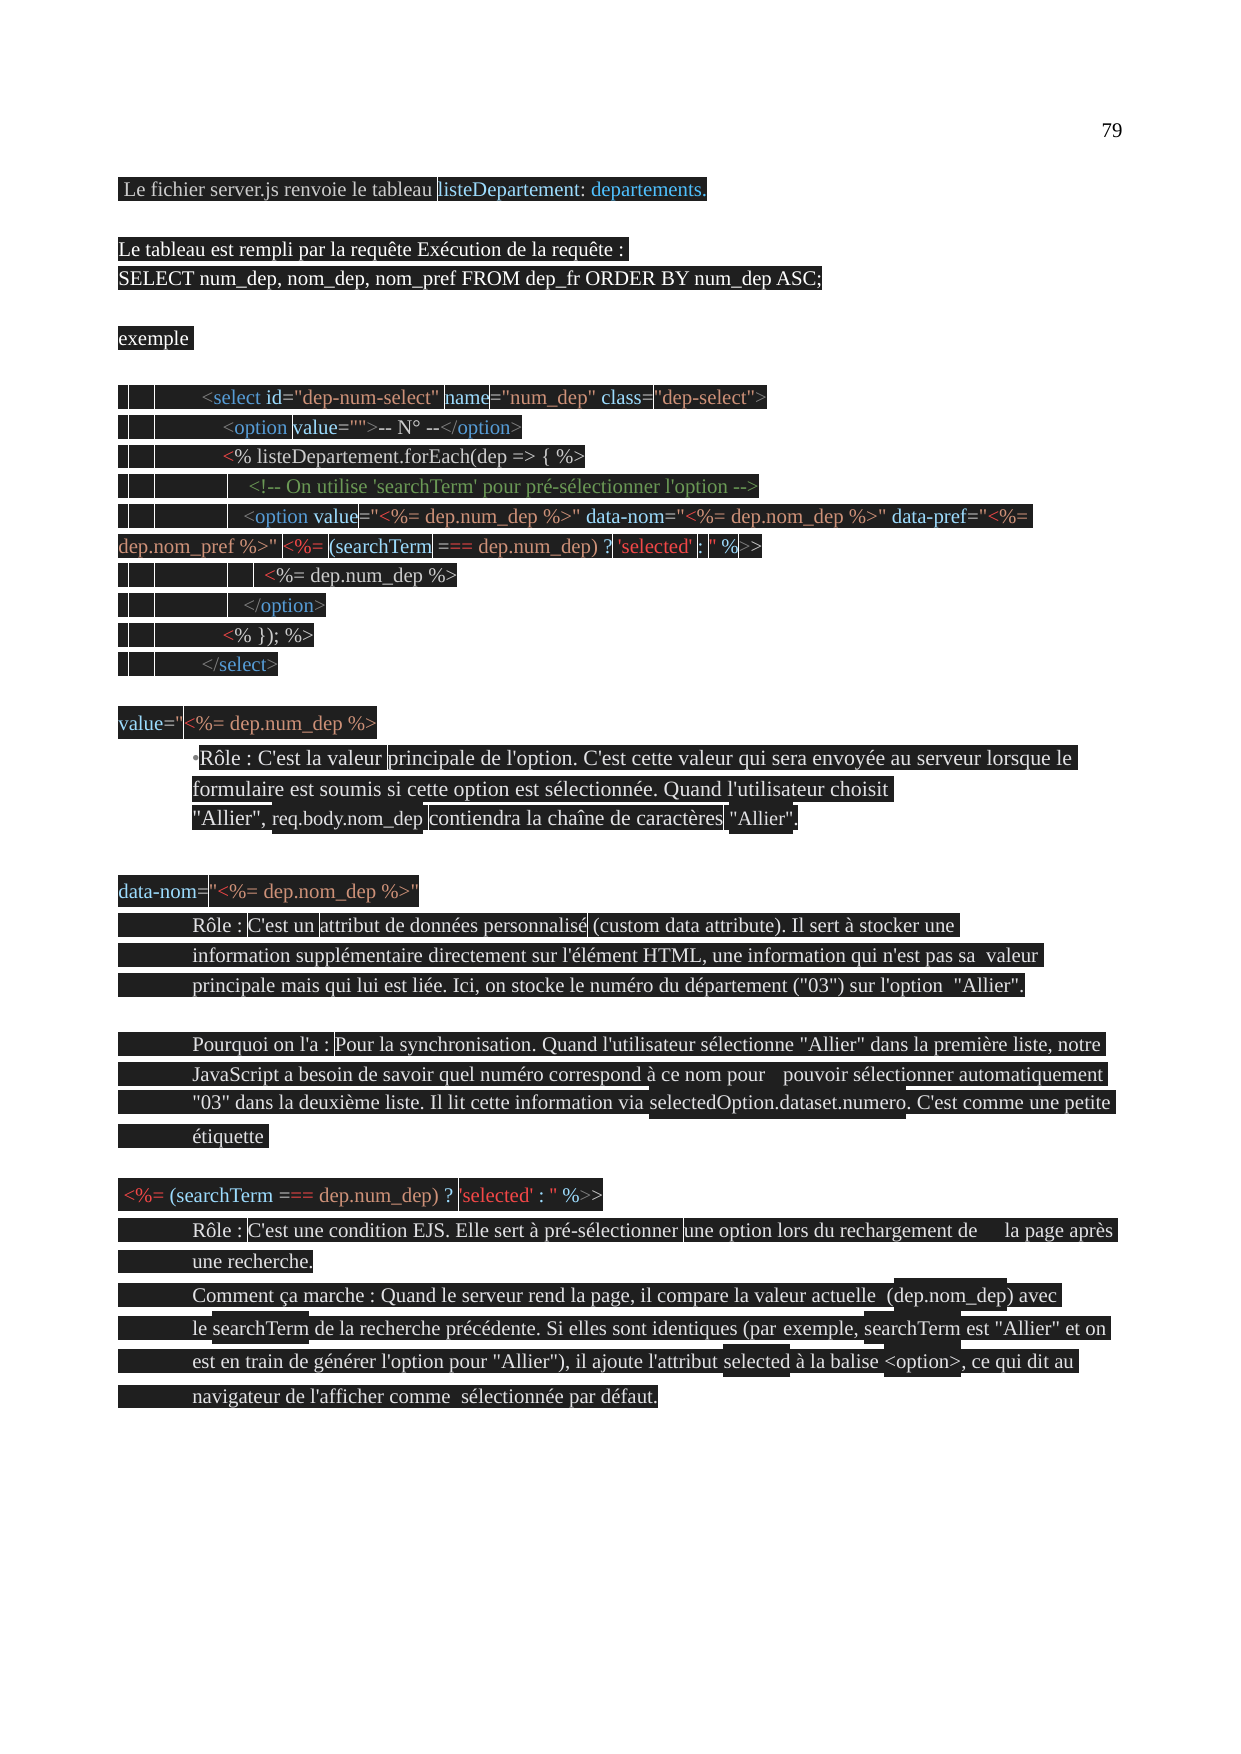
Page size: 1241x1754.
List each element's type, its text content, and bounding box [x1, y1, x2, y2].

text <option value="">-- N° --</option> [118, 409, 1122, 439]
text <%= (searchTerm === dep.num_dep) ? 'selected' : '' %>> [118, 1178, 1122, 1211]
text <%= dep.num_dep %> [118, 558, 1122, 587]
text </option> [118, 587, 1122, 617]
list Rôle : C'est la valeur principale de l'option. C'est cette valeur qui sera envoyée au serveur lorsque le formulaire est soumis si cette option est sélectionnée. Quand l'utilisateur choisit "Allier", req.body.nom_dep contiendra la chaîne de caractères "Allier". [118, 739, 1122, 834]
text Rôle : C'est une condition EJS. Elle sert à pré-sélectionner une option lors du rechargement de la page après une recherche. [118, 1211, 1122, 1273]
text Rôle : C'est un attribut de données personnalisé (custom data attribute). Il sert à stocker une information supplémentaire directement sur l'élément HTML, une information qui n'est pas sa valeur principale mais qui lui est liée. Ici, on stocke le numéro du département ("03") sur l'option "Allier". [118, 907, 1122, 997]
text SELECT num_dep, nom_dep, nom_pref FROM dep_fr ORDER BY num_dep ASC; [118, 261, 1122, 290]
text data-nom="<%= dep.nom_dep %>" [118, 874, 1122, 907]
text <select id="dep-num-select" name="num_dep" class="dep-select"> [118, 379, 1122, 409]
text Le tableau est rempli par la requête Exécution de la requête : [118, 231, 1122, 261]
text exemple [118, 320, 1122, 350]
text <option value="<%= dep.num_dep %>" data-nom="<%= dep.nom_dep %>" data-pref="<%= dep.nom_pref %>" <%= (searchTerm === dep.num_dep) ? 'selected' : '' %>> [118, 498, 1122, 558]
text <% }); %> [118, 617, 1122, 647]
text Pourquoi on l'a : Pour la synchronisation. Quand l'utilisateur sélectionne "Allier" dans la première liste, notre JavaScript a besoin de savoir quel numéro correspond à ce nom pour pouvoir sélectionner automatiquement "03" dans la deuxième liste. Il lit cette information via selectedOption.dataset.numero. C'est comme une petite étiquette [118, 1026, 1122, 1148]
text value="<%= dep.num_dep %> [118, 706, 1122, 739]
text Le fichier server.js renvoie le tableau listeDepartement: departements. [118, 172, 1122, 201]
text </select> [118, 647, 1122, 676]
text <!-- On utilise 'searchTerm' pour pré-sélectionner l'option --> [118, 468, 1122, 498]
text Comment ça marche : Quand le serveur rend la page, il compare la valeur actuelle (dep.nom_dep) avec le searchTerm de la recherche précédente. Si elles sont identiques (par exemple, searchTerm est "Allier" et on est en train de générer l'option pour "Allier"), il ajoute l'attribut selected à la balise <option>, ce qui dit au navigateur de l'afficher comme sélectionnée par défaut. [118, 1278, 1122, 1408]
text <% listeDepartement.forEach(dep => { %> [118, 439, 1122, 468]
